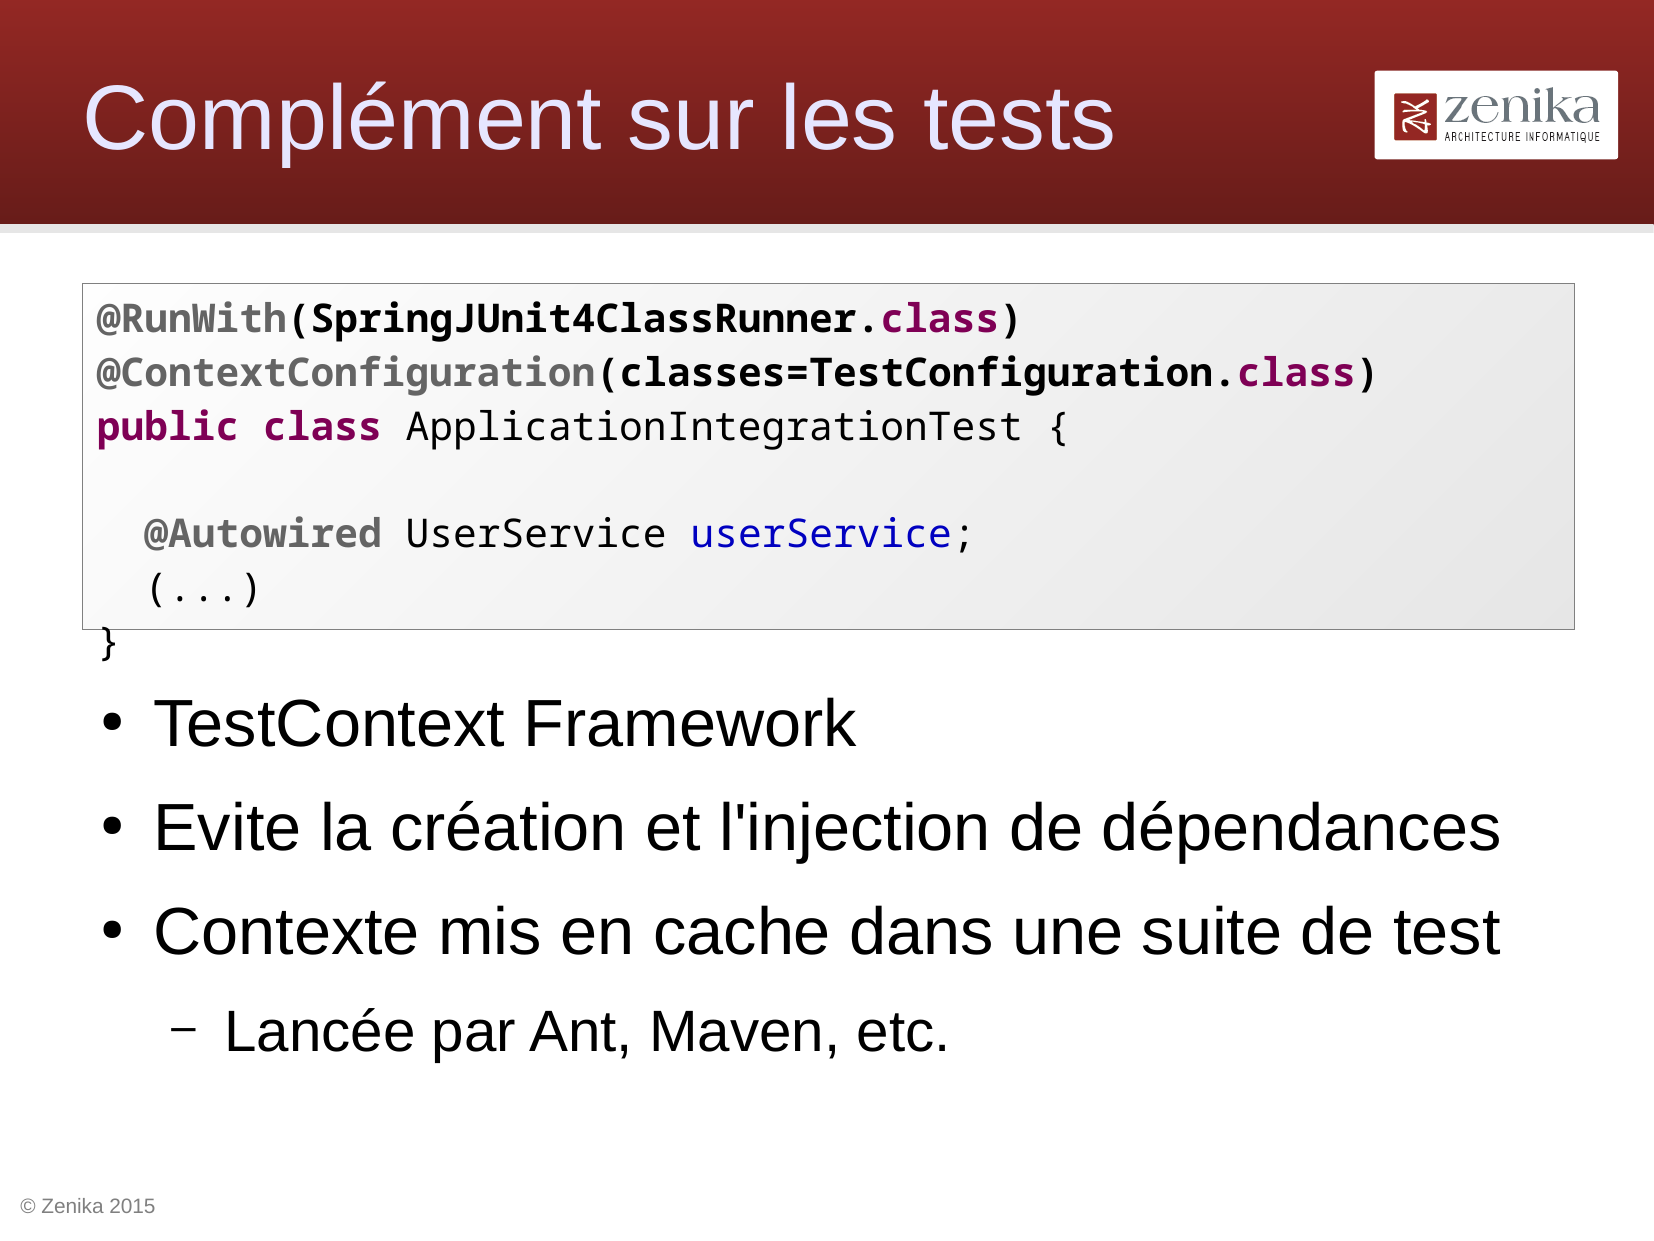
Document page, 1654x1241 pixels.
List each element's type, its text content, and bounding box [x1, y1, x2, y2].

list TestContext Framework Evite la création et l'injection de dépendances Contexte mis en cache dans une suite de test Lancée par Ant, Maven, etc. [82, 685, 1538, 1241]
title Complément sur les tests [82, 13, 1571, 222]
picture [1571, 82, 1600, 149]
text_box @RunWith(SpringJUnit4ClassRunner.class) @ContextConfiguration(classes=TestConfiguration.class) public class ApplicationIntegrationTest { @Autowired UserService userService; (...) } [82, 283, 1575, 630]
